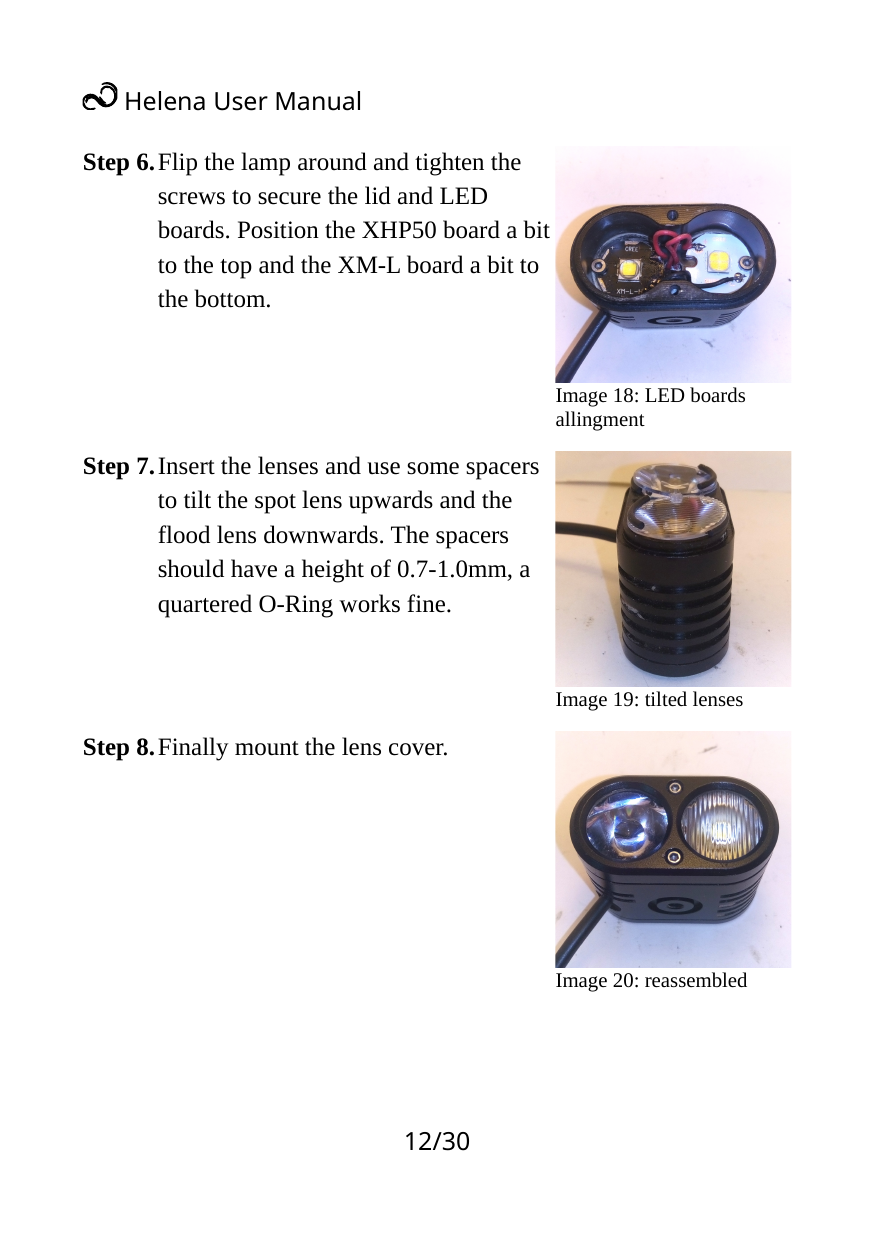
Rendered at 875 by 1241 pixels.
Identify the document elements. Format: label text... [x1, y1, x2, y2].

list Image 18: LED boards allingment [555, 383, 791, 431]
list Flip the lamp around and tighten the screws to secure the lid and LED boards. Position the XHP50 board a bit to the top and the XM-L board a bit to the bottom. [83, 147, 555, 431]
list Finally mount the lens cover. [83, 732, 555, 992]
list Insert the lenses and use some spacers to tilt the spot lens upwards and the flood lens downwards. The spacers should have a height of 0.7-1.0mm, a quartered O-Ring works fine. [83, 451, 555, 711]
list Image 19: tilted lenses [555, 687, 791, 711]
list Image 20: reassembled [555, 968, 791, 992]
picture [555, 731, 792, 968]
picture [555, 451, 792, 687]
picture [555, 146, 792, 383]
